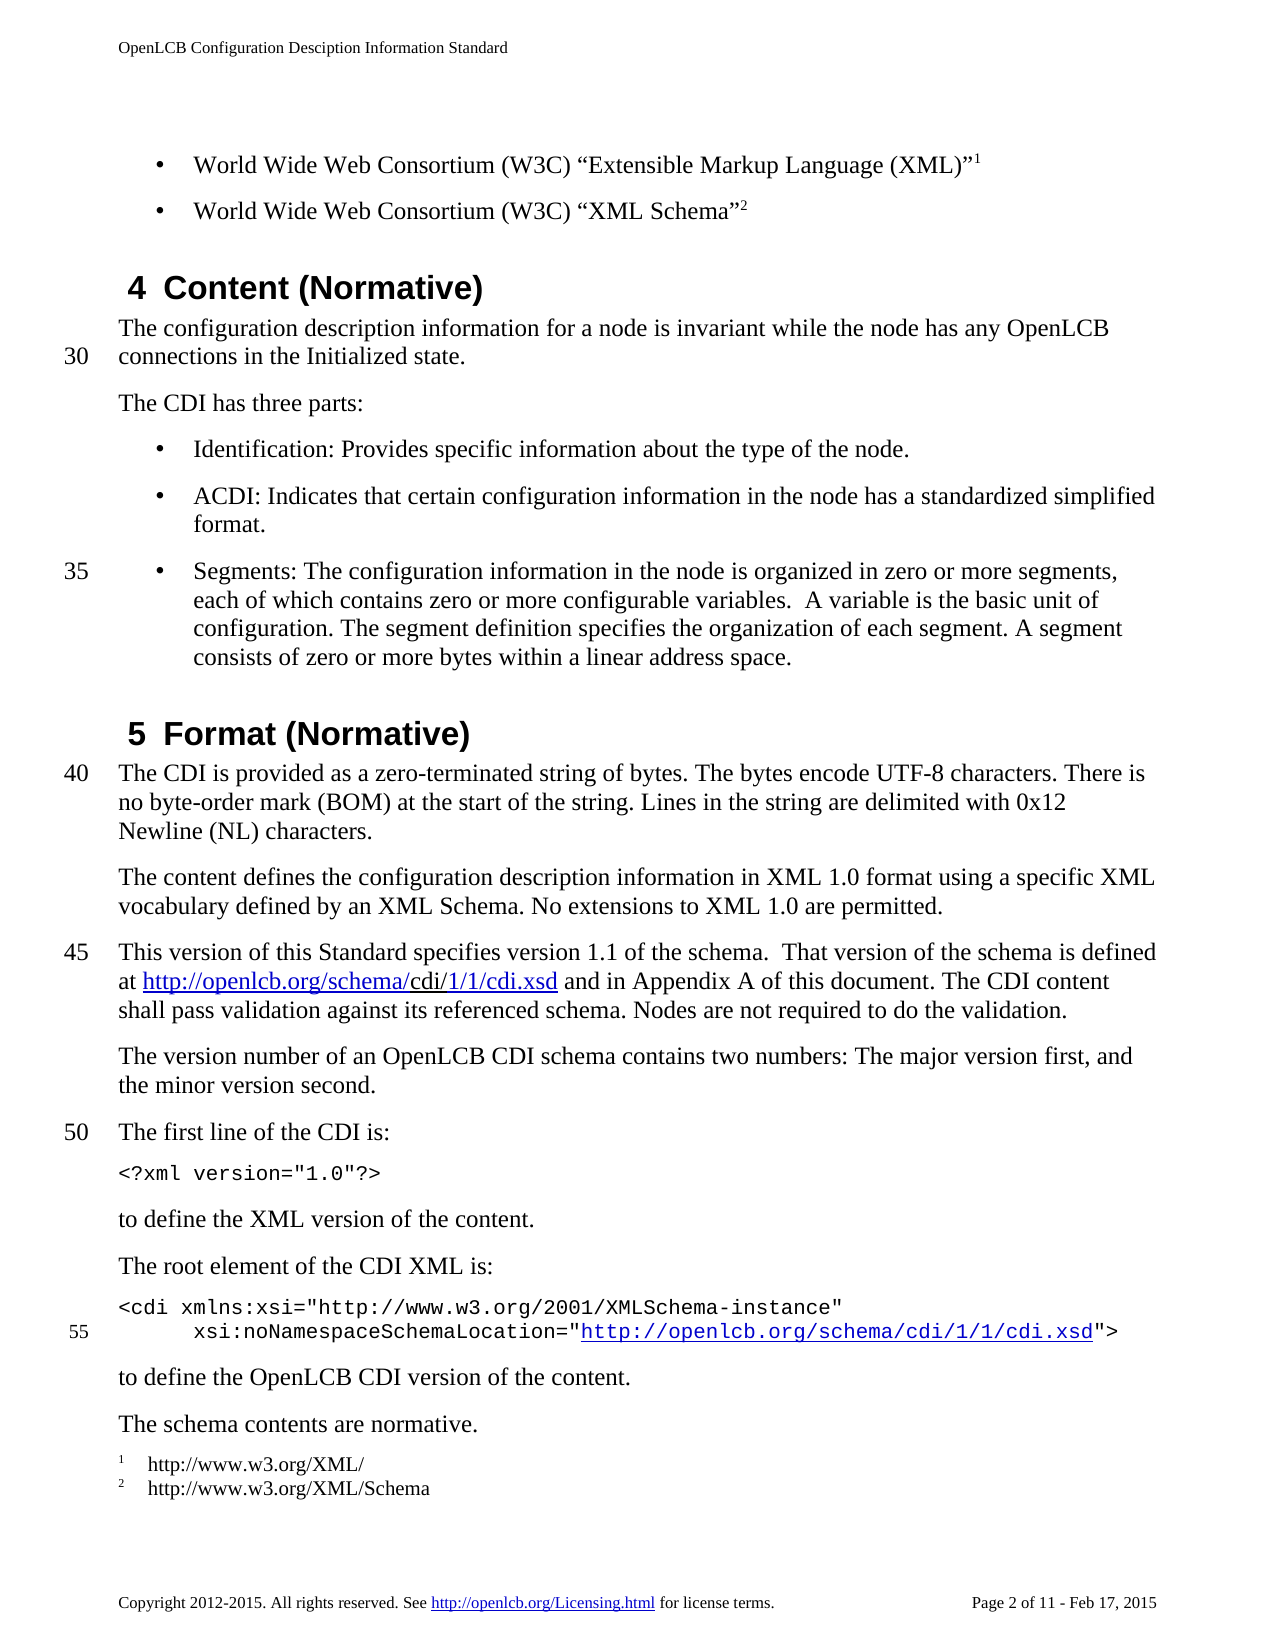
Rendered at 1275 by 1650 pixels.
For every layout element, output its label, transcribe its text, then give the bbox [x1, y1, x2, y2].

subtitle Format (Normative) [118, 714, 1157, 752]
text The version number of an OpenLCB CDI schema contains two numbers: The major version first, and the minor version second. [118, 1041, 1157, 1099]
text to define the XML version of the content. [118, 1204, 1157, 1233]
list ACDI: Indicates that certain configuration information in the node has a standardized simplified format. [156, 481, 1157, 538]
text The CDI is provided as a zero-terminated string of bytes. The bytes encode UTF-8 characters. There is no byte-order mark (BOM) at the start of the string. Lines in the string are delimited with 0x12 Newline (NL) characters. [118, 758, 1157, 844]
text <?xml version="1.0"?> [118, 1163, 1157, 1187]
list Segments: The configuration information in the node is organized in zero or more segments, each of which contains zero or more configurable variables. A variable is the basic unit of configuration. The segment definition specifies the organization of each segment. A segment consists of zero or more bytes within a linear address space. [156, 556, 1157, 671]
text to define the OpenLCB CDI version of the content. [118, 1362, 1157, 1391]
list World Wide Web Consortium (W3C) “XML Schema” [156, 196, 1157, 225]
text The content defines the configuration description information in XML 1.0 format using a specific XML vocabulary defined by an XML Schema. No extensions to XML 1.0 are permitted. [118, 862, 1157, 920]
text The first line of the CDI is: [118, 1117, 1157, 1145]
list http://www.w3.org/XML/ [118, 1452, 1157, 1476]
subtitle Content (Normative) [118, 268, 1157, 306]
list http://www.w3.org/XML/Schema [118, 1476, 1157, 1500]
list World Wide Web Consortium (W3C) “Extensible Markup Language (XML)” [156, 150, 1157, 179]
list Identification: Provides specific information about the type of the node. [156, 434, 1157, 463]
text <cdi xmlns:xsi="http://www.w3.org/2001/XMLSchema-instance" xsi:noNamespaceSchemaLocation="http://openlcb.org/schema/cdi/1/1/cdi.xsd"> [118, 1297, 1157, 1345]
text The configuration description information for a node is invariant while the node has any OpenLCB connections in the Initialized state. [118, 313, 1157, 370]
text The schema contents are normative. [118, 1409, 1157, 1438]
text This version of this Standard specifies version 1.1 of the schema. That version of the schema is defined at http://openlcb.org/schema/cdi/1/1/cdi.xsd and in Appendix A of this document. The CDI content shall pass validation against its referenced schema. Nodes are not required to do the validation. [118, 937, 1157, 1024]
text The CDI has three parts: [118, 388, 1157, 417]
text The root element of the CDI XML is: [118, 1251, 1157, 1280]
